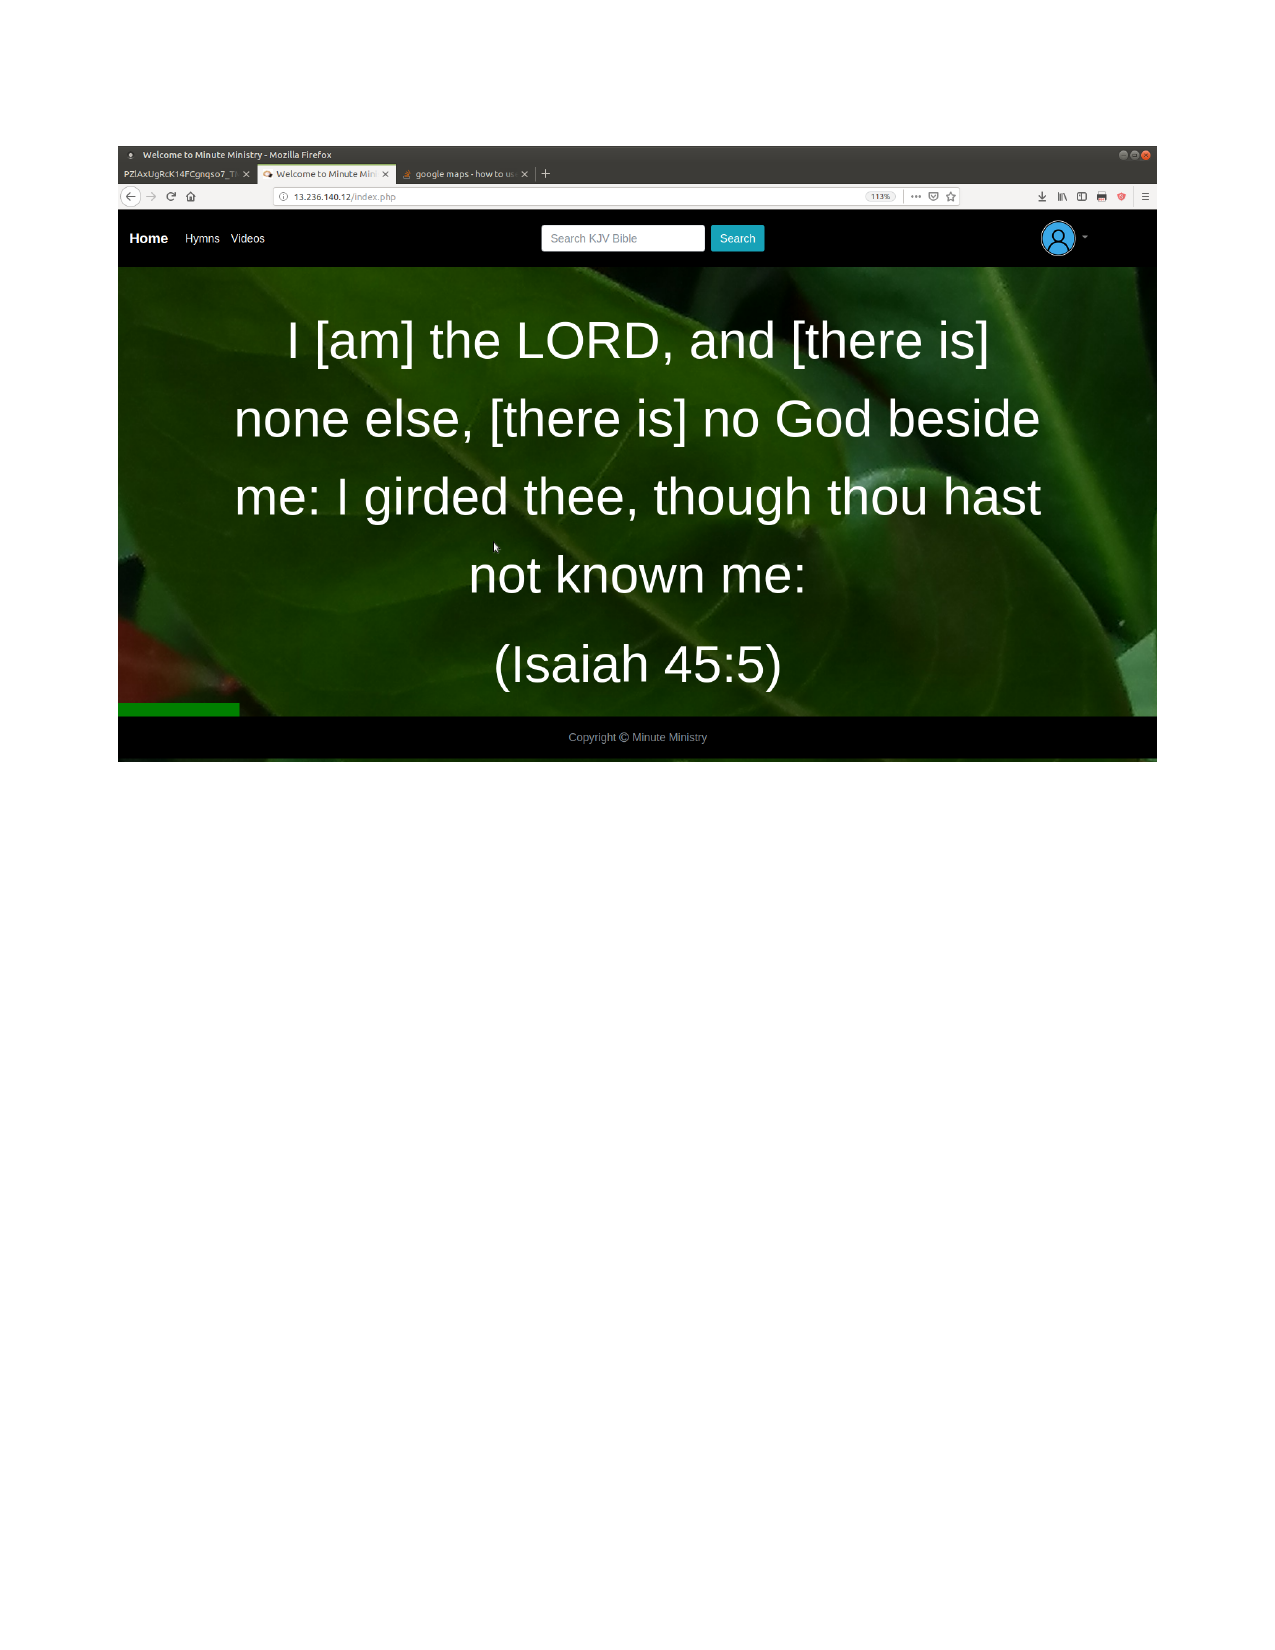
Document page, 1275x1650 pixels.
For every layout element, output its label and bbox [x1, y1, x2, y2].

picture [118, 146, 1157, 762]
